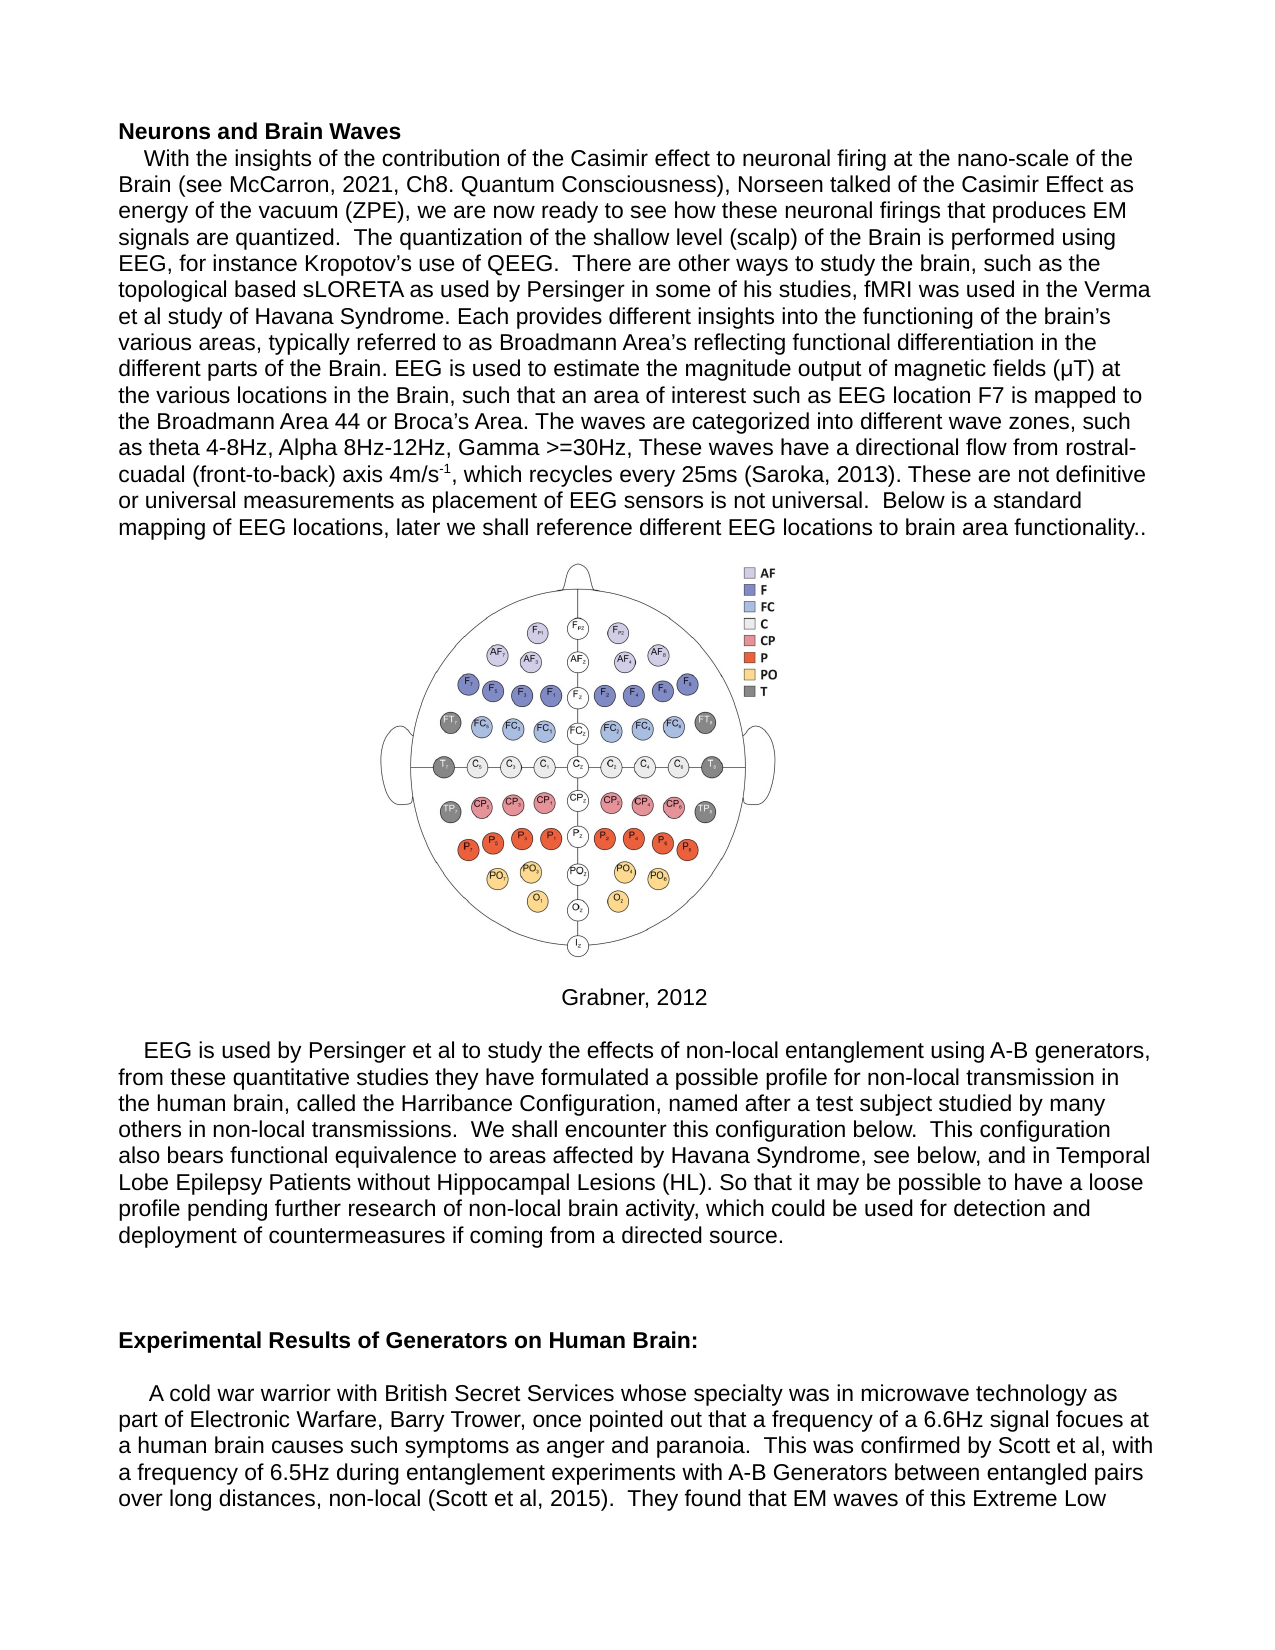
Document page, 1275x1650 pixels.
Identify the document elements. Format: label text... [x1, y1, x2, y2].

text Experimental Results of Generators on Human Brain: [118, 1327, 1157, 1353]
text With the insights of the contribution of the Casimir effect to neuronal firing at the nano-scale of the Brain (see McCarron, 2021, Ch8. Quantum Consciousness), Norseen talked of the Casimir Effect as energy of the vacuum (ZPE), we are now ready to see how these neuronal firings that produces EM signals are quantized. The quantization of the shallow level (scalp) of the Brain is performed using EEG, for instance Kropotov’s use of QEEG. There are other ways to study the brain, such as the topological based sLORETA as used by Persinger in some of his studies, fMRI was used in the Verma et al study of Havana Syndrome. Each provides different insights into the functioning of the brain’s various areas, typically referred to as Broadmann Area’s reflecting functional differentiation in the different parts of the Brain. EEG is used to estimate the magnitude output of magnetic fields (μT) at the various locations in the Brain, such that an area of interest such as EEG location F7 is mapped to the Broadmann Area 44 or Broca’s Area. The waves are categorized into different wave zones, such as theta 4-8Hz, Alpha 8Hz-12Hz, Gamma >=30Hz, These waves have a directional flow from rostral-cuadal (front-to-back) axis 4m/s-1, which recycles every 25ms (Saroka, 2013). These are not definitive or universal measurements as placement of EEG sensors is not universal. Below is a standard mapping of EEG locations, later we shall reference different EEG locations to brain area functionality.. [118, 144, 1157, 540]
text Neurons and Brain Waves [118, 118, 1157, 144]
text EEG is used by Persinger et al to study the effects of non-local entanglement using A-B generators, from these quantitative studies they have formulated a possible profile for non-local transmission in the human brain, called the Harribance Configuration, named after a test subject studied by many others in non-local transmissions. We shall encounter this configuration below. This configuration also bears functional equivalence to areas affected by Havana Syndrome, see below, and in Temporal Lobe Epilepsy Patients without Hippocampal Lesions (HL). So that it may be possible to have a loose profile pending further research of non-local brain activity, which could be used for detection and deployment of countermeasures if coming from a directed source. [118, 1037, 1157, 1248]
picture [379, 562, 778, 958]
text A cold war warrior with British Secret Services whose specialty was in microwave technology as part of Electronic Warfare, Barry Trower, once pointed out that a frequency of a 6.6Hz signal focues at a human brain causes such symptoms as anger and paranoia. This was confirmed by Scott et al, with a frequency of 6.5Hz during entanglement experiments with A-B Generators between entangled pairs over long distances, non-local (Scott et al, 2015). They found that EM waves of this Extreme Low [118, 1380, 1157, 1511]
text Grabner, 2012 [118, 984, 1157, 1011]
